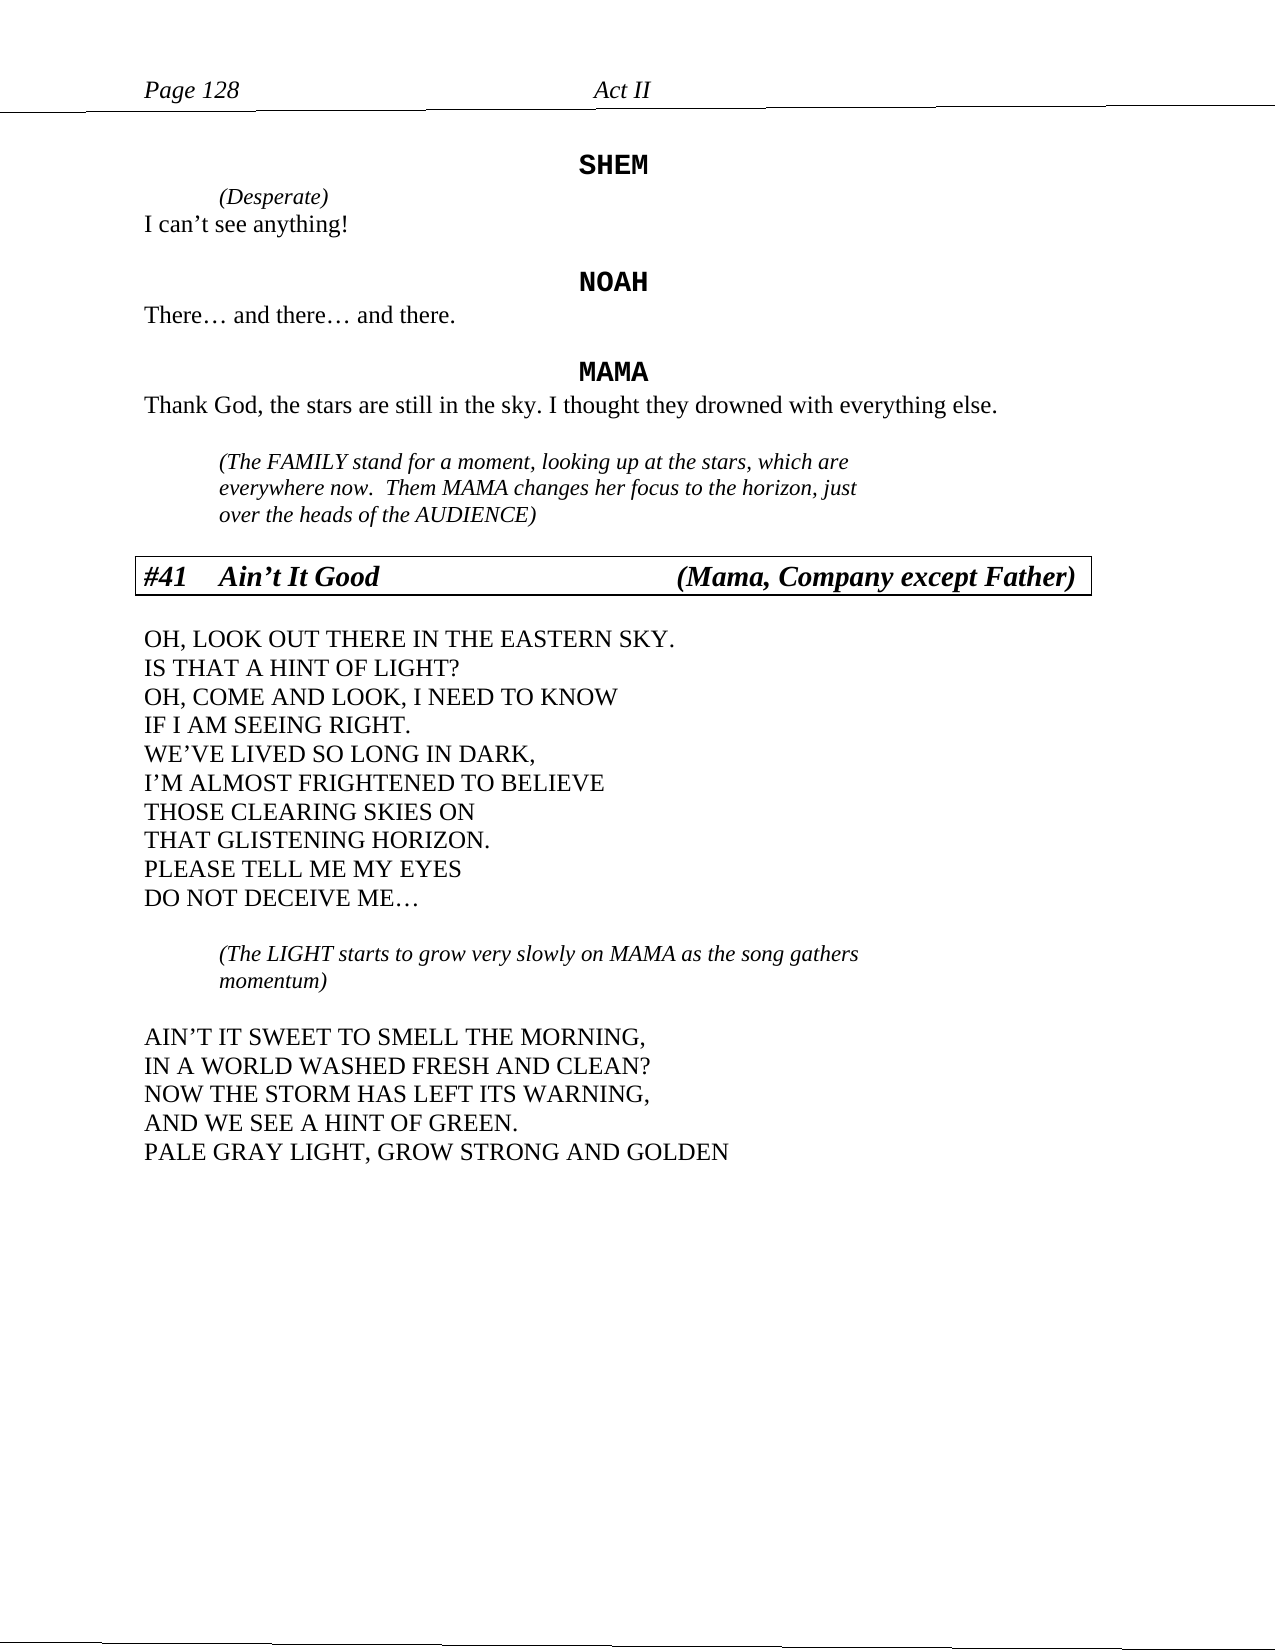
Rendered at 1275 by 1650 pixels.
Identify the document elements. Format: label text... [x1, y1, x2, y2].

text NOW THE STORM HAS LEFT ITS WARNING, [144, 1079, 1083, 1108]
subtitle NOAH [144, 267, 1083, 300]
text THOSE CLEARING SKIES ON [144, 797, 1083, 826]
text WE’VE LIVED SO LONG IN DARK, [144, 739, 1083, 768]
text over the heads of the AUDIENCE) [144, 501, 1083, 527]
text (The LIGHT starts to grow very slowly on MAMA as the song gathers [144, 941, 1083, 967]
text I can’t see anything! [144, 209, 1083, 238]
text THAT GLISTENING HORIZON. [144, 826, 1083, 854]
text IN A WORLD WASHED FRESH AND CLEAN? [144, 1051, 1083, 1079]
text Thank God, the stars are still in the sky. I thought they drowned with everything else. [144, 390, 1083, 419]
subtitle SHEM [144, 150, 1083, 183]
text (The FAMILY stand for a moment, looking up at the stars, which are [144, 448, 1083, 474]
text #41 Ain’t It Good (Mama, Company except Father) [136, 557, 1091, 594]
text (Desperate) [144, 183, 1083, 209]
text everywhere now. Them MAMA changes her focus to the horizon, just [144, 474, 1083, 501]
text OH, LOOK OUT THERE IN THE EASTERN SKY. [144, 624, 1083, 653]
text momentum) [144, 967, 1083, 993]
text IS THAT A HINT OF LIGHT? [144, 653, 1083, 682]
text IF I AM SEEING RIGHT. [144, 711, 1083, 739]
text I’M ALMOST FRIGHTENED TO BELIEVE [144, 768, 1083, 797]
text DO NOT DECEIVE ME… [144, 883, 1083, 912]
text PALE GRAY LIGHT, GROW STRONG AND GOLDEN [144, 1137, 1083, 1166]
text PLEASE TELL ME MY EYES [144, 854, 1083, 883]
text AND WE SEE A HINT OF GREEN. [144, 1108, 1083, 1137]
text AIN’T IT SWEET TO SMELL THE MORNING, [144, 1022, 1083, 1051]
text OH, COME AND LOOK, I NEED TO KNOW [144, 682, 1083, 711]
text There… and there… and there. [144, 300, 1083, 329]
subtitle MAMA [144, 357, 1083, 390]
